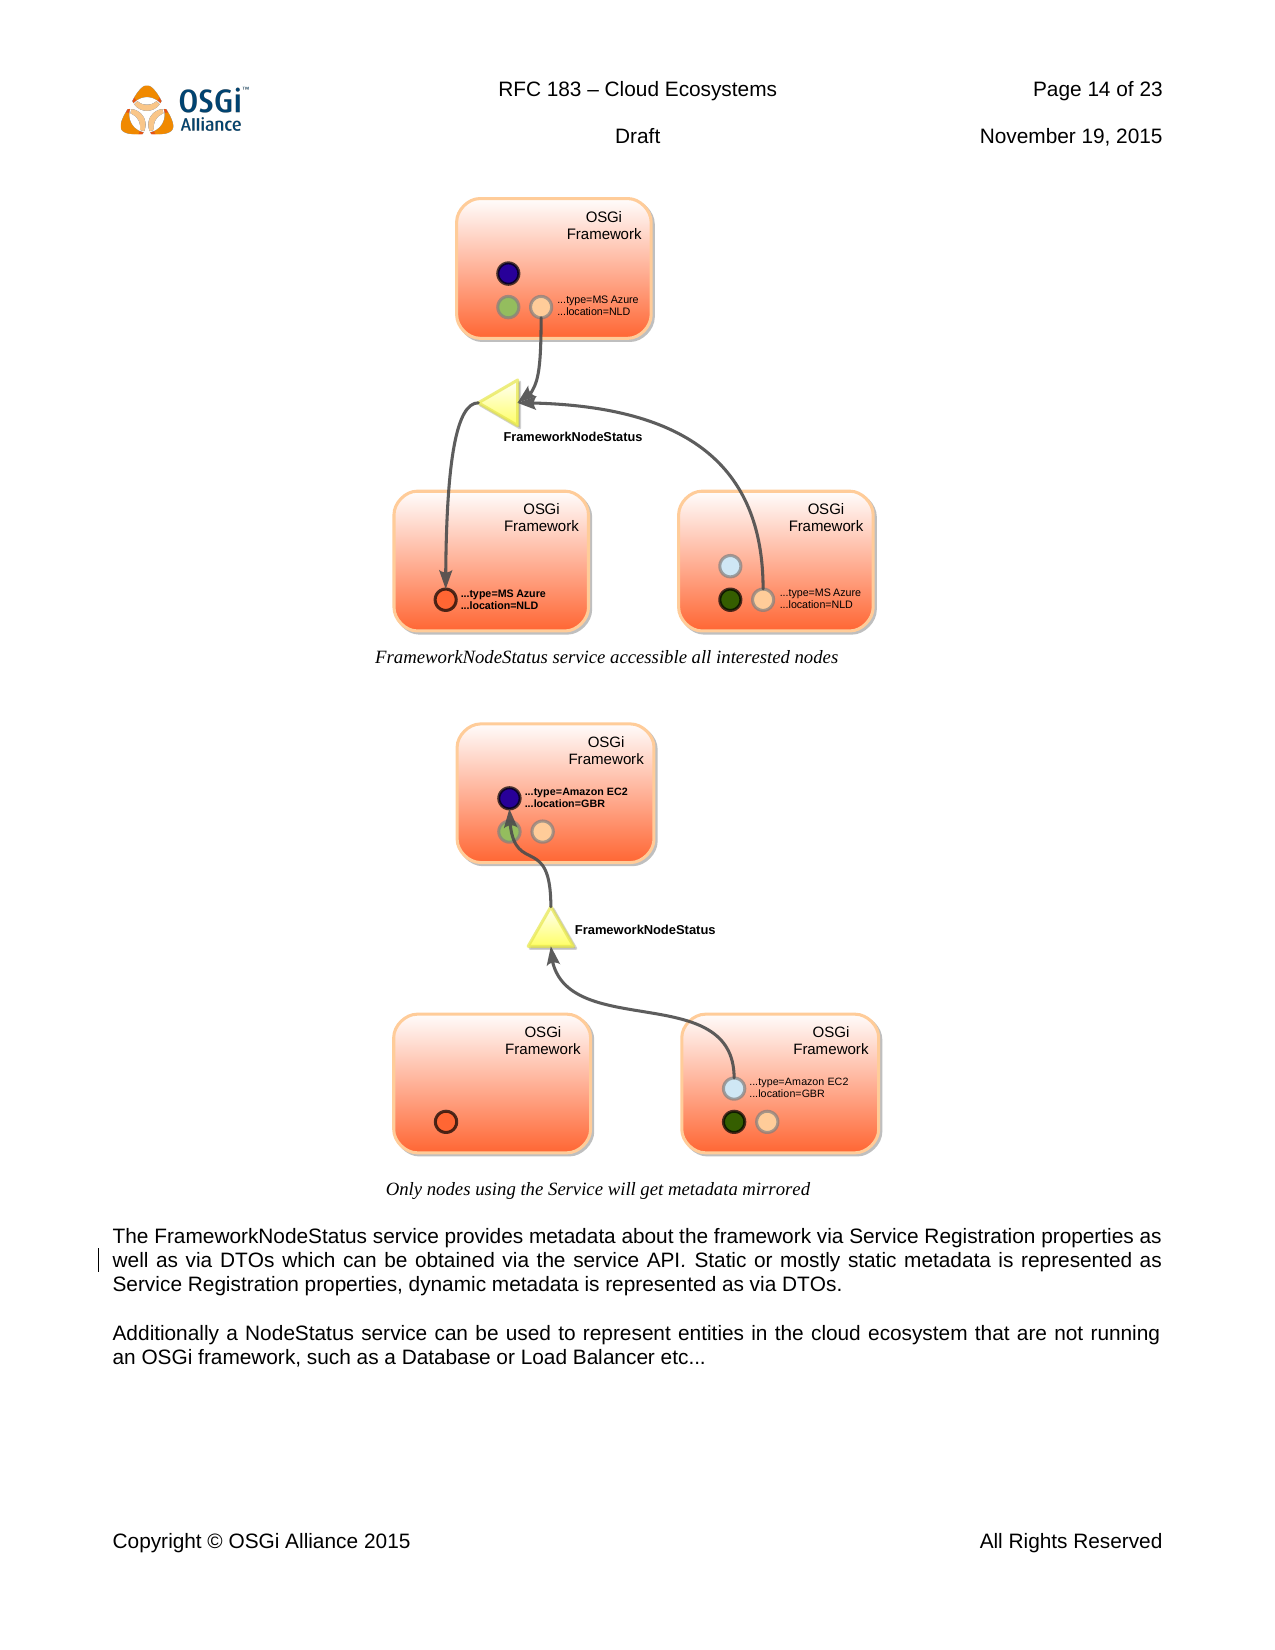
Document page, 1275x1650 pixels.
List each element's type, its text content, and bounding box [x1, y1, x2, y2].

text FrameworkNodeStatus service accessible all interested nodes [375, 171, 900, 667]
text Additionally a NodeStatus service can be used to represent entities in the cloud ecosystem that are not running an OSGi framework, such as a Database or Load Balancer etc... [112, 1321, 1162, 1369]
picture [113, 78, 257, 142]
text The FrameworkNodeStatus service provides metadata about the framework via Service Registration properties as well as via DTOs which can be obtained via the service API. Static or mostly static metadata is represented as Service Registration properties, dynamic metadata is represented as via DTOs. [112, 1224, 1162, 1296]
text Only nodes using the Service will get metadata mirrored [386, 704, 889, 1199]
